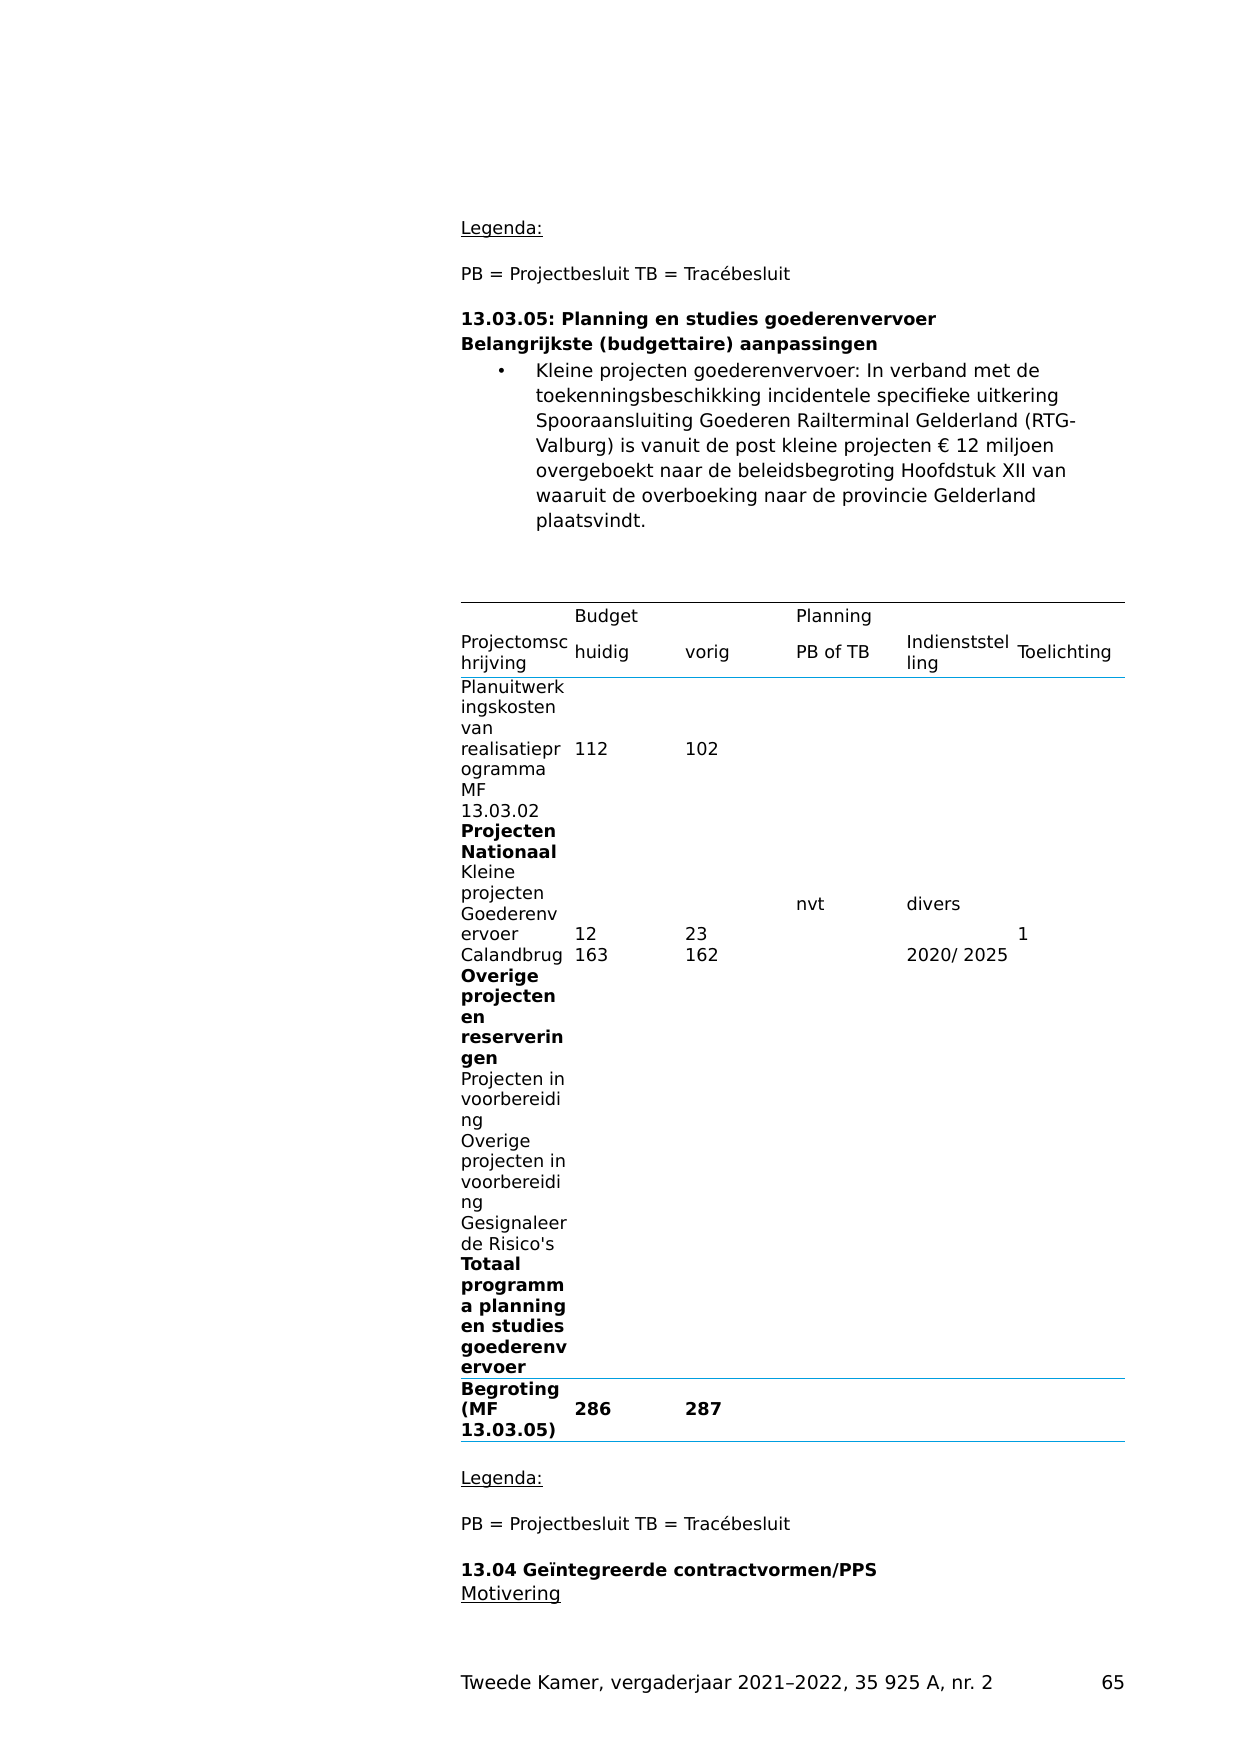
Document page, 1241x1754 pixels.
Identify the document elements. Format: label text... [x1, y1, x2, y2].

table_cell [904, 1254, 1014, 1378]
list Kleine projecten goederenvervoer: In verband met de toekenningsbeschikking incidentele specifieke uitkering Spooraansluiting Goederen Railterminal Gelderland (RTG-Valburg) is vanuit de post kleine projecten € 12 miljoen overgeboekt naar de beleidsbegroting Hoofdstuk XII van waaruit de overboeking naar de provincie Gelderland plaatsvindt. [498, 357, 1125, 532]
table_cell [571, 1069, 682, 1131]
table_cell Planuitwerkingskosten van realisatieprogramma MF 13.03.02 [461, 678, 571, 821]
table_cell 1 [1014, 863, 1125, 945]
table_cell PB of TB [793, 629, 903, 676]
table_cell [904, 1131, 1014, 1213]
text Legenda: [461, 1466, 1125, 1489]
table_cell Planning [793, 603, 1014, 629]
table_cell Projectomschrijving [461, 629, 571, 676]
table_cell [793, 945, 903, 966]
table_cell [793, 1254, 903, 1378]
table_cell [1014, 821, 1125, 862]
table_cell 102 [682, 678, 793, 821]
table_cell vorig [682, 629, 793, 676]
table_cell [793, 966, 903, 1069]
table_cell [571, 821, 682, 862]
table_cell [1014, 966, 1125, 1069]
table_cell 163 [571, 945, 682, 966]
table_cell [1014, 678, 1125, 821]
table_cell Begroting (MF 13.03.05) [461, 1379, 571, 1441]
text Motivering [461, 1583, 1125, 1605]
table_cell [793, 1069, 903, 1131]
table_cell [904, 1379, 1014, 1441]
table_cell [682, 821, 793, 862]
text 13.04 Geïntegreerde contractvormen/PPS [461, 1558, 1125, 1581]
table_cell [1014, 945, 1125, 966]
table_cell [904, 678, 1014, 821]
text PB = Projectbesluit TB = Tracébesluit [461, 1512, 1125, 1535]
table_cell Toelichting [1014, 629, 1125, 676]
table_cell [1014, 1069, 1125, 1131]
table_cell Budget [571, 603, 793, 629]
table_cell divers [904, 863, 1014, 945]
table_cell Overige projecten en reserveringen [461, 966, 571, 1069]
table_cell Calandbrug [461, 945, 571, 966]
table_cell [571, 1131, 682, 1213]
table_cell Totaal programma planning en studies goederenvervoer [461, 1254, 571, 1378]
table_cell 162 [682, 945, 793, 966]
table_cell [1014, 603, 1125, 629]
table_cell [904, 821, 1014, 862]
table_header Tabel 44 Projectoverzicht behorende bij 13.03.05: Planning en studies Spoorwegen goederenvervoer (bedragen x € 1 miljoen) [461, 554, 1125, 602]
table_cell [793, 1213, 903, 1254]
table_cell [904, 966, 1014, 1069]
table_cell [793, 1131, 903, 1213]
table_cell [1014, 1254, 1125, 1378]
text 13.03.05: Planning en studies goederenvervoer [461, 307, 1125, 330]
table_cell Projecten in voorbereiding [461, 1069, 571, 1131]
table_cell Projecten Nationaal [461, 821, 571, 862]
table_cell Gesignaleerde Risico's [461, 1213, 571, 1254]
table_cell Overige projecten in voorbereiding [461, 1131, 571, 1213]
table_cell [1014, 1379, 1125, 1441]
text Belangrijkste (budgettaire) aanpassingen [461, 332, 1125, 355]
table_cell 12 [571, 863, 682, 945]
table_cell 287 [682, 1379, 793, 1441]
table_cell [904, 1213, 1014, 1254]
table_cell [682, 1254, 793, 1378]
text Legenda: [461, 216, 1125, 239]
table_cell [793, 821, 903, 862]
table_cell [1014, 1213, 1125, 1254]
table_cell [682, 966, 793, 1069]
table_cell [793, 1379, 903, 1441]
table_cell huidig [571, 629, 682, 676]
table_cell [1014, 1131, 1125, 1213]
table_cell [682, 1069, 793, 1131]
table_cell [682, 1131, 793, 1213]
table_cell Kleine projecten Goederenvervoer [461, 863, 571, 945]
table_cell 112 [571, 678, 682, 821]
table_cell 2020/ 2025 [904, 945, 1014, 966]
table_cell [571, 1213, 682, 1254]
table_cell [571, 966, 682, 1069]
table_cell [793, 678, 903, 821]
table_cell 23 [682, 863, 793, 945]
table_cell Indienststelling [904, 629, 1014, 676]
table_cell nvt [793, 863, 903, 945]
table_cell [461, 603, 571, 629]
table_cell 286 [571, 1379, 682, 1441]
table_cell [571, 1254, 682, 1378]
table_cell [904, 1069, 1014, 1131]
text PB = Projectbesluit TB = Tracébesluit [461, 262, 1125, 284]
table_cell [682, 1213, 793, 1254]
